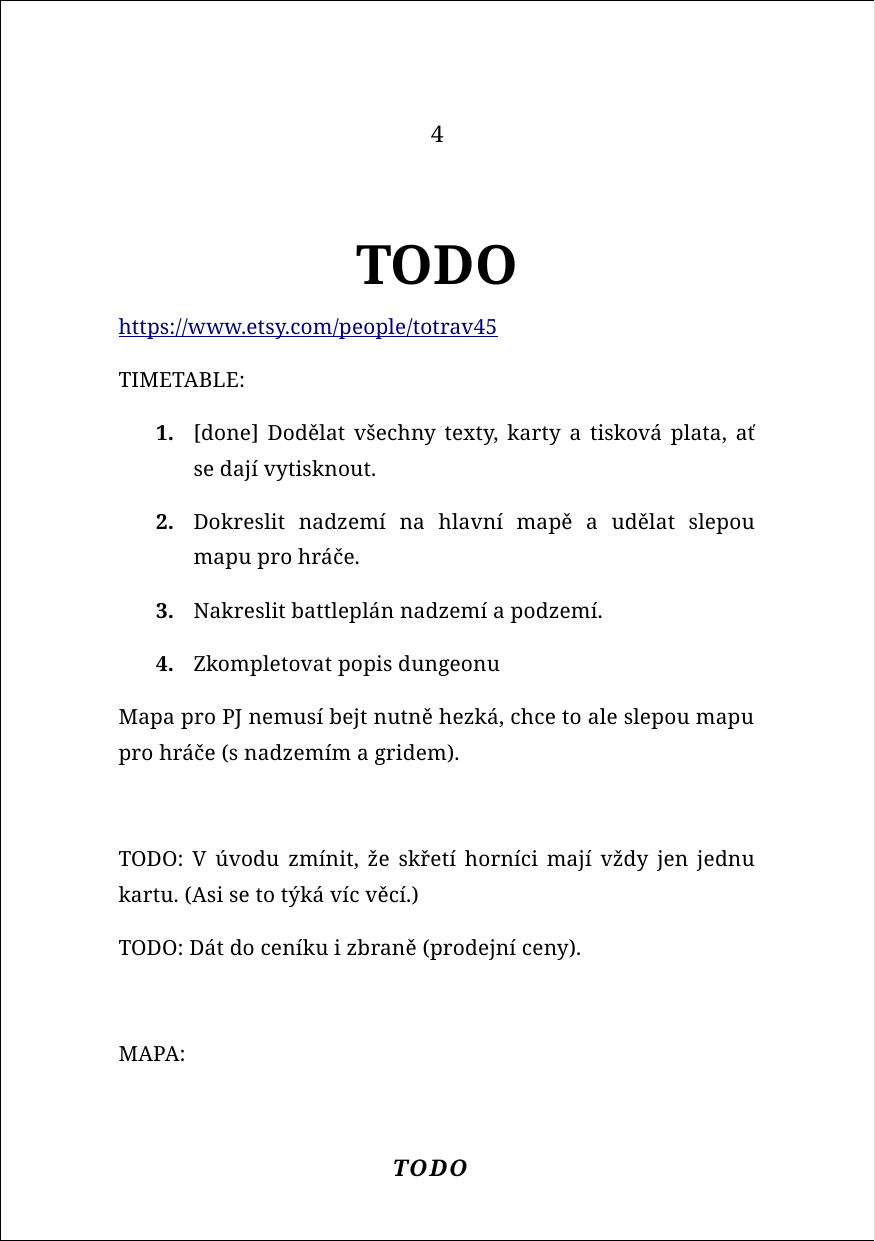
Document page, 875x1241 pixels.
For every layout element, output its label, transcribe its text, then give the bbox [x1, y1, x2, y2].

list Nakreslit battleplán nadzemí a podzemí. [156, 596, 756, 624]
text TIMETABLE: [118, 365, 756, 393]
subtitle TODO [118, 226, 756, 300]
list [done] Dodělat všechny texty, karty a tisková plata, ať se dají vytisknout. [156, 418, 756, 482]
list Zkompletovat popis dungeonu [156, 649, 756, 677]
list Dokreslit nadzemí na hlavní mapě a udělat slepou mapu pro hráče. [156, 507, 756, 571]
text TODO: V úvodu zmínit, že skřetí horníci mají vždy jen jednu kartu. (Asi se to týká víc věcí.) [118, 844, 756, 908]
text MAPA: [118, 1039, 756, 1068]
text TODO: Dát do ceníku i zbraně (prodejní ceny). [118, 933, 756, 961]
text Mapa pro PJ nemusí bejt nutně hezká, chce to ale slepou mapu pro hráče (s nadzemím a gridem). [118, 702, 756, 766]
text https://www.etsy.com/people/totrav45 [118, 312, 756, 340]
